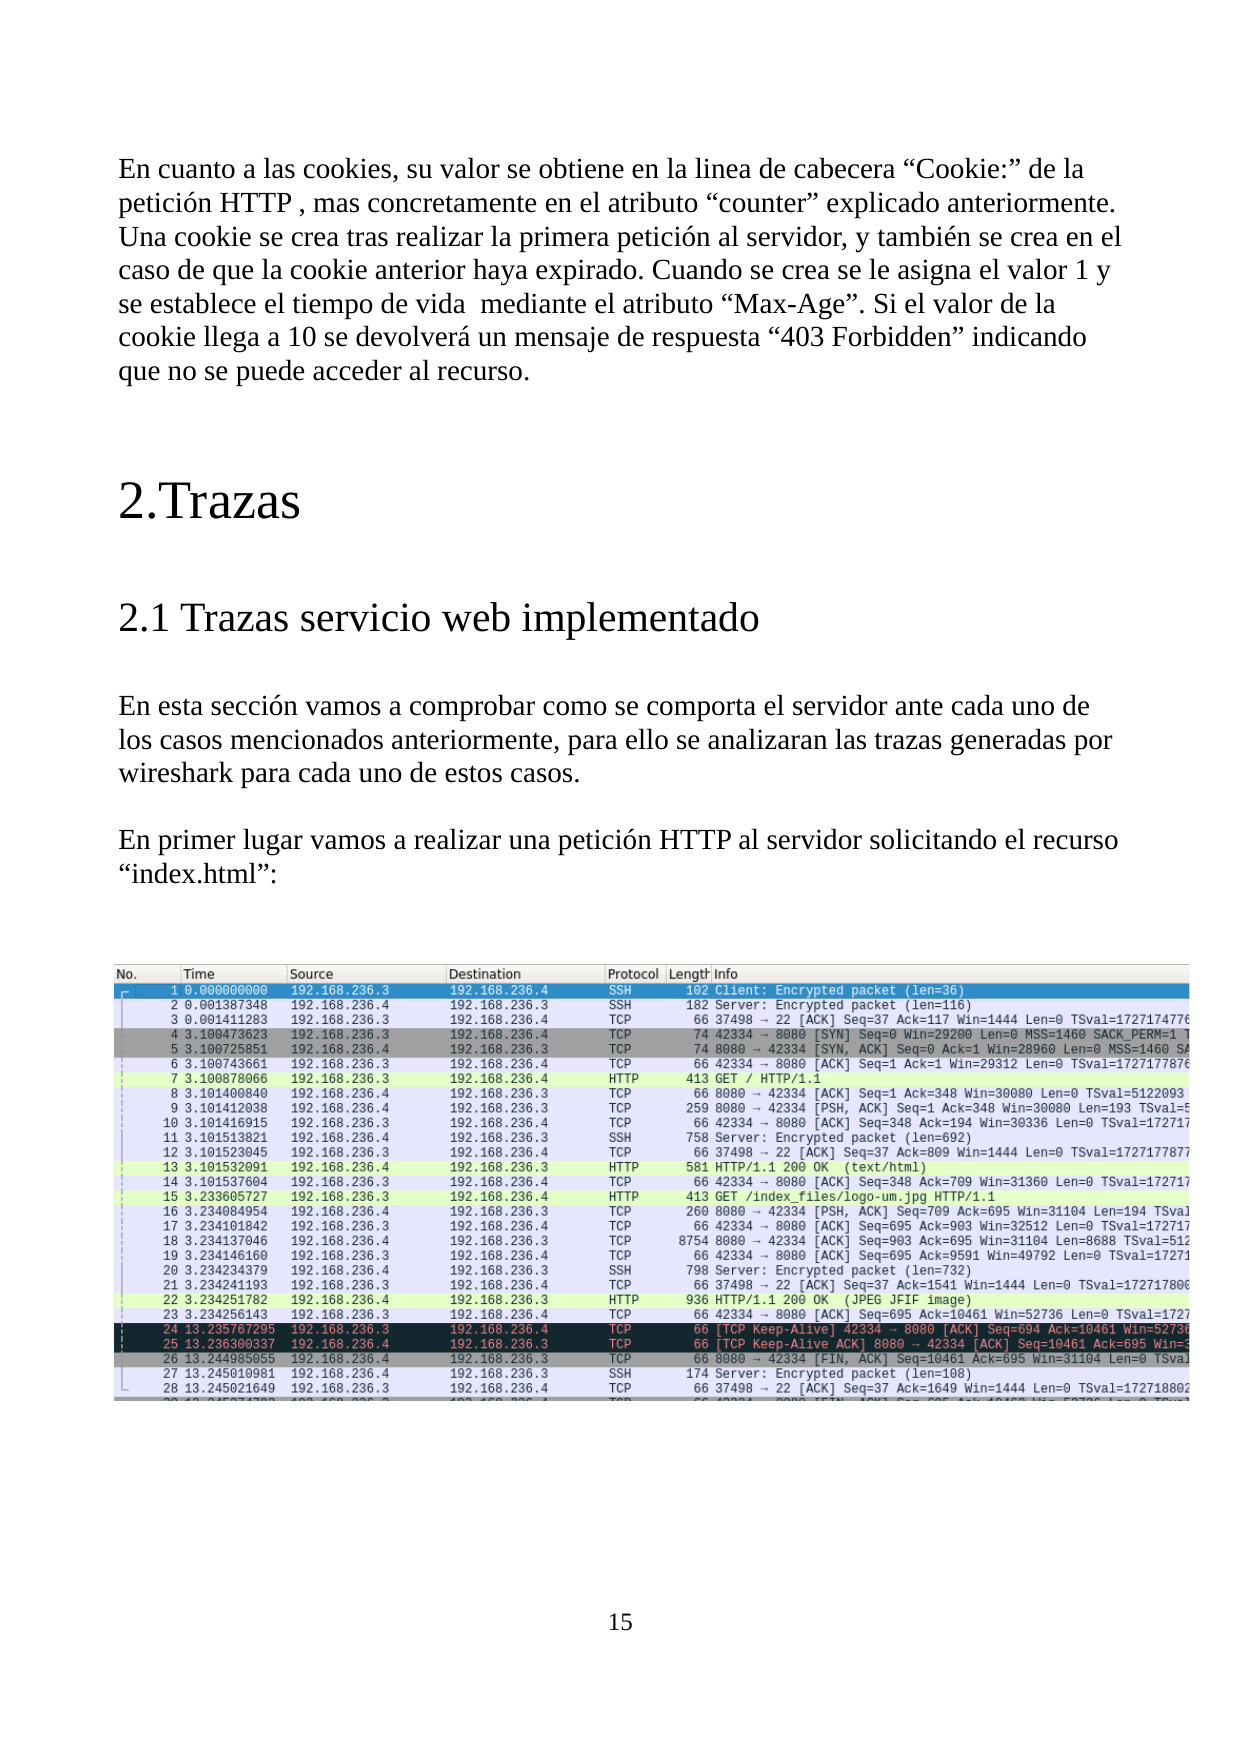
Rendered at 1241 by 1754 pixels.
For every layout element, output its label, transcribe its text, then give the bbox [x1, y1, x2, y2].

picture [113, 964, 1190, 1401]
text En esta sección vamos a comprobar como se comporta el servidor ante cada uno de los casos mencionados anteriormente, para ello se analizaran las trazas generadas por wireshark para cada uno de estos casos. [118, 688, 1122, 789]
text En primer lugar vamos a realizar una petición HTTP al servidor solicitando el recurso “index.html”: [118, 822, 1122, 889]
text En cuanto a las cookies, su valor se obtiene en la linea de cabecera “Cookie:” de la petición HTTP , mas concretamente en el atributo “counter” explicado anteriormente. Una cookie se crea tras realizar la primera petición al servidor, y también se crea en el caso de que la cookie anterior haya expirado. Cuando se crea se le asigna el valor 1 y se establece el tiempo de vida mediante el atributo “Max-Age”. Si el valor de la cookie llega a 10 se devolverá un mensaje de respuesta “403 Forbidden” indicando que no se puede acceder al recurso. [118, 152, 1122, 386]
text 2.Trazas [118, 468, 1122, 530]
text 2.1 Trazas servicio web implementado [118, 592, 1122, 640]
